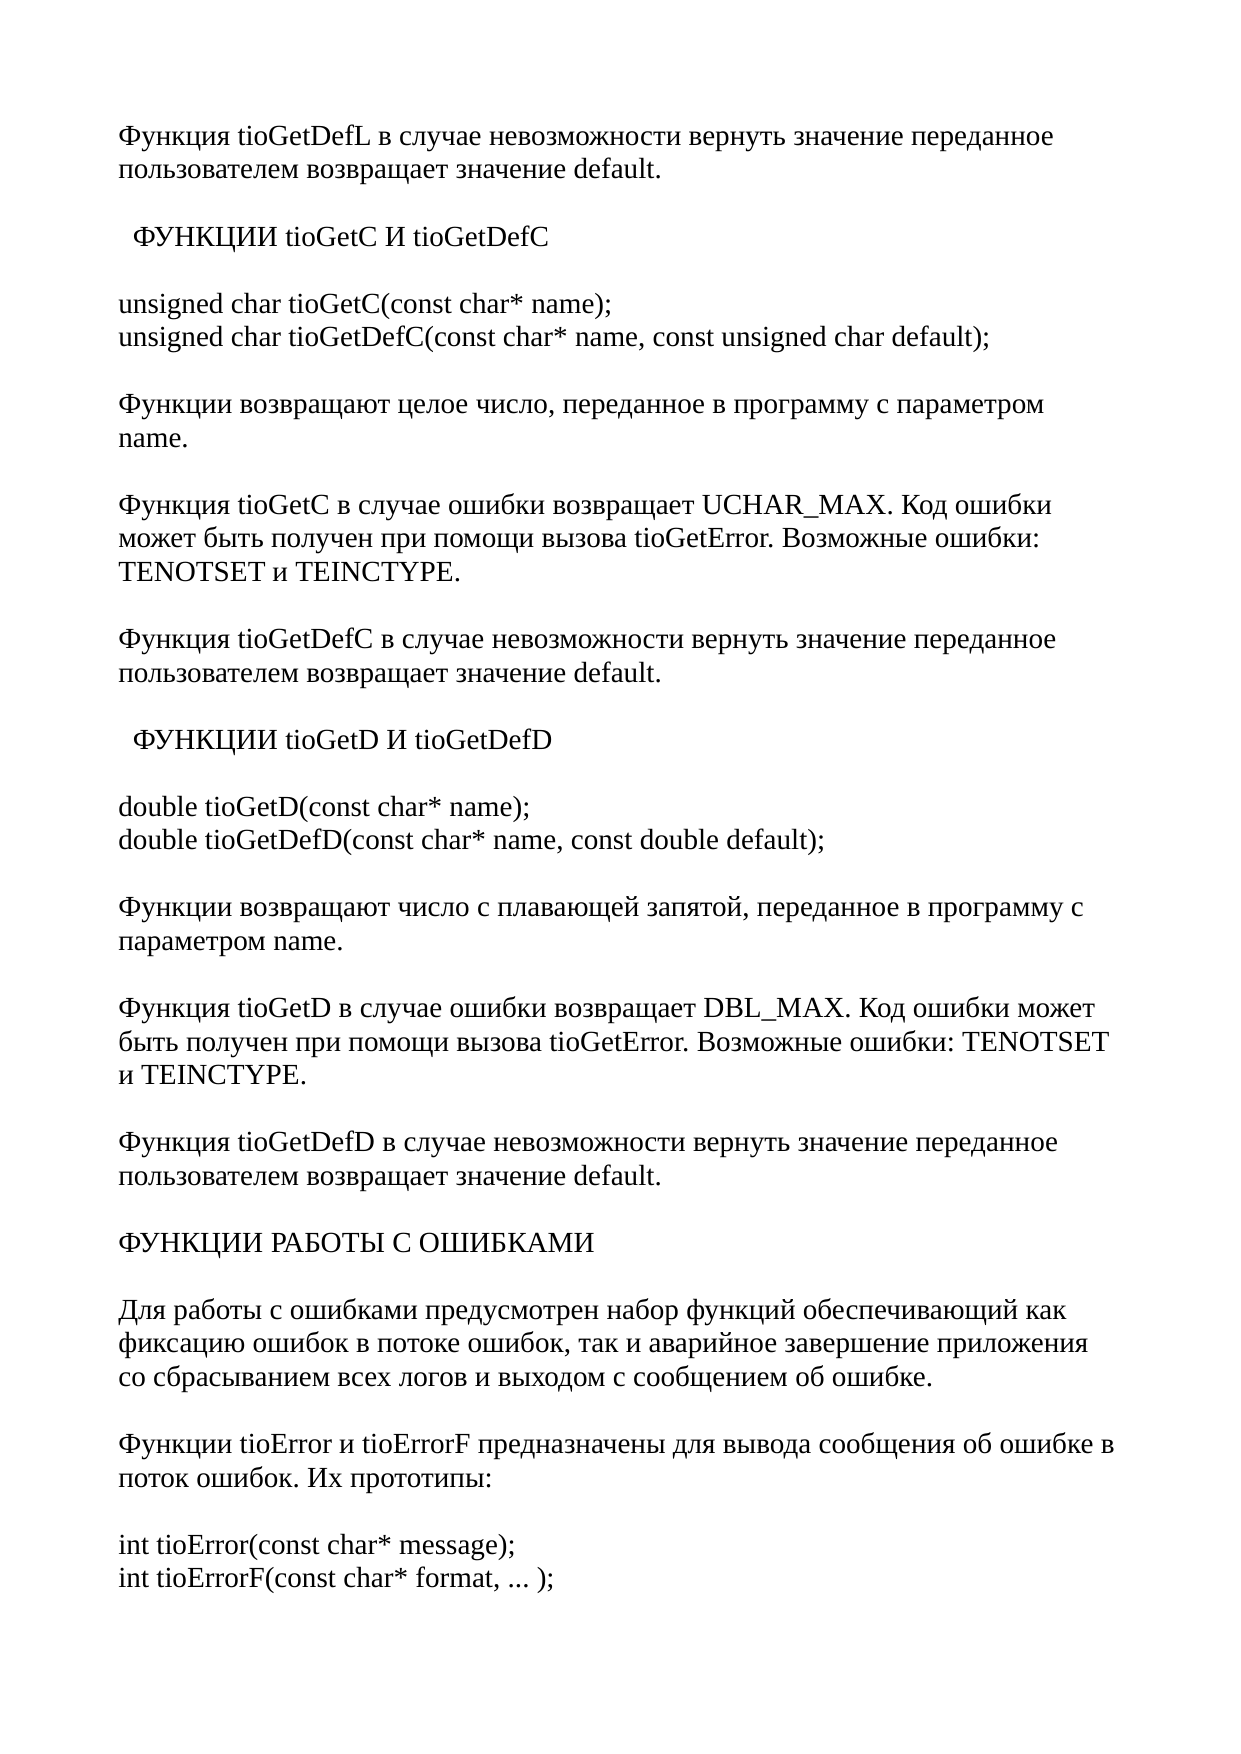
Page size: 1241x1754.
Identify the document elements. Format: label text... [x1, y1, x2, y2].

title ФУНКЦИИ РАБОТЫ С ОШИБКАМИ [118, 1225, 1122, 1258]
title Функция tioGetD в случае ошибки возвращает DBL_MAX. Код ошибки может быть получен при помощи вызова tioGetError. Возможные ошибки: TENOTSET и TEINCTYPE. [118, 990, 1122, 1091]
title Функция tioGetDefD в случае невозможности вернуть значение переданное пользователем возвращает значение default. [118, 1124, 1122, 1191]
title Функция tioGetC в случае ошибки возвращает UCHAR_MAX. Код ошибки может быть получен при помощи вызова tioGetError. Возможные ошибки: TENOTSET и TEINCTYPE. [118, 487, 1122, 588]
title double tioGetD(const char* name); [118, 789, 1122, 822]
title ФУНКЦИИ tioGetD И tioGetDefD [118, 722, 1122, 755]
title int tioErrorF(const char* format, ... ); [118, 1560, 1122, 1594]
title double tioGetDefD(const char* name, const double default); [118, 822, 1122, 856]
title ФУНКЦИИ tioGetC И tioGetDefC [118, 219, 1122, 252]
title Для работы с ошибками предусмотрен набор функций обеспечивающий как фиксацию ошибок в потоке ошибок, так и аварийное завершение приложения со сбрасыванием всех логов и выходом с сообщением об ошибке. [118, 1292, 1122, 1393]
title Функция tioGetDefL в случае невозможности вернуть значение переданное пользователем возвращает значение default. [118, 118, 1122, 185]
title Функции tioError и tioErrorF предназначены для вывода сообщения об ошибке в поток ошибок. Их прототипы: [118, 1426, 1122, 1493]
title int tioError(const char* message); [118, 1527, 1122, 1560]
title unsigned char tioGetC(const char* name); [118, 286, 1122, 319]
title Функции возвращают число с плавающей запятой, переданное в программу с параметром name. [118, 889, 1122, 957]
title unsigned char tioGetDefC(const char* name, const unsigned char default); [118, 319, 1122, 353]
title Функции возвращают целое число, переданное в программу с параметром name. [118, 386, 1122, 453]
title Функция tioGetDefC в случае невозможности вернуть значение переданное пользователем возвращает значение default. [118, 621, 1122, 688]
